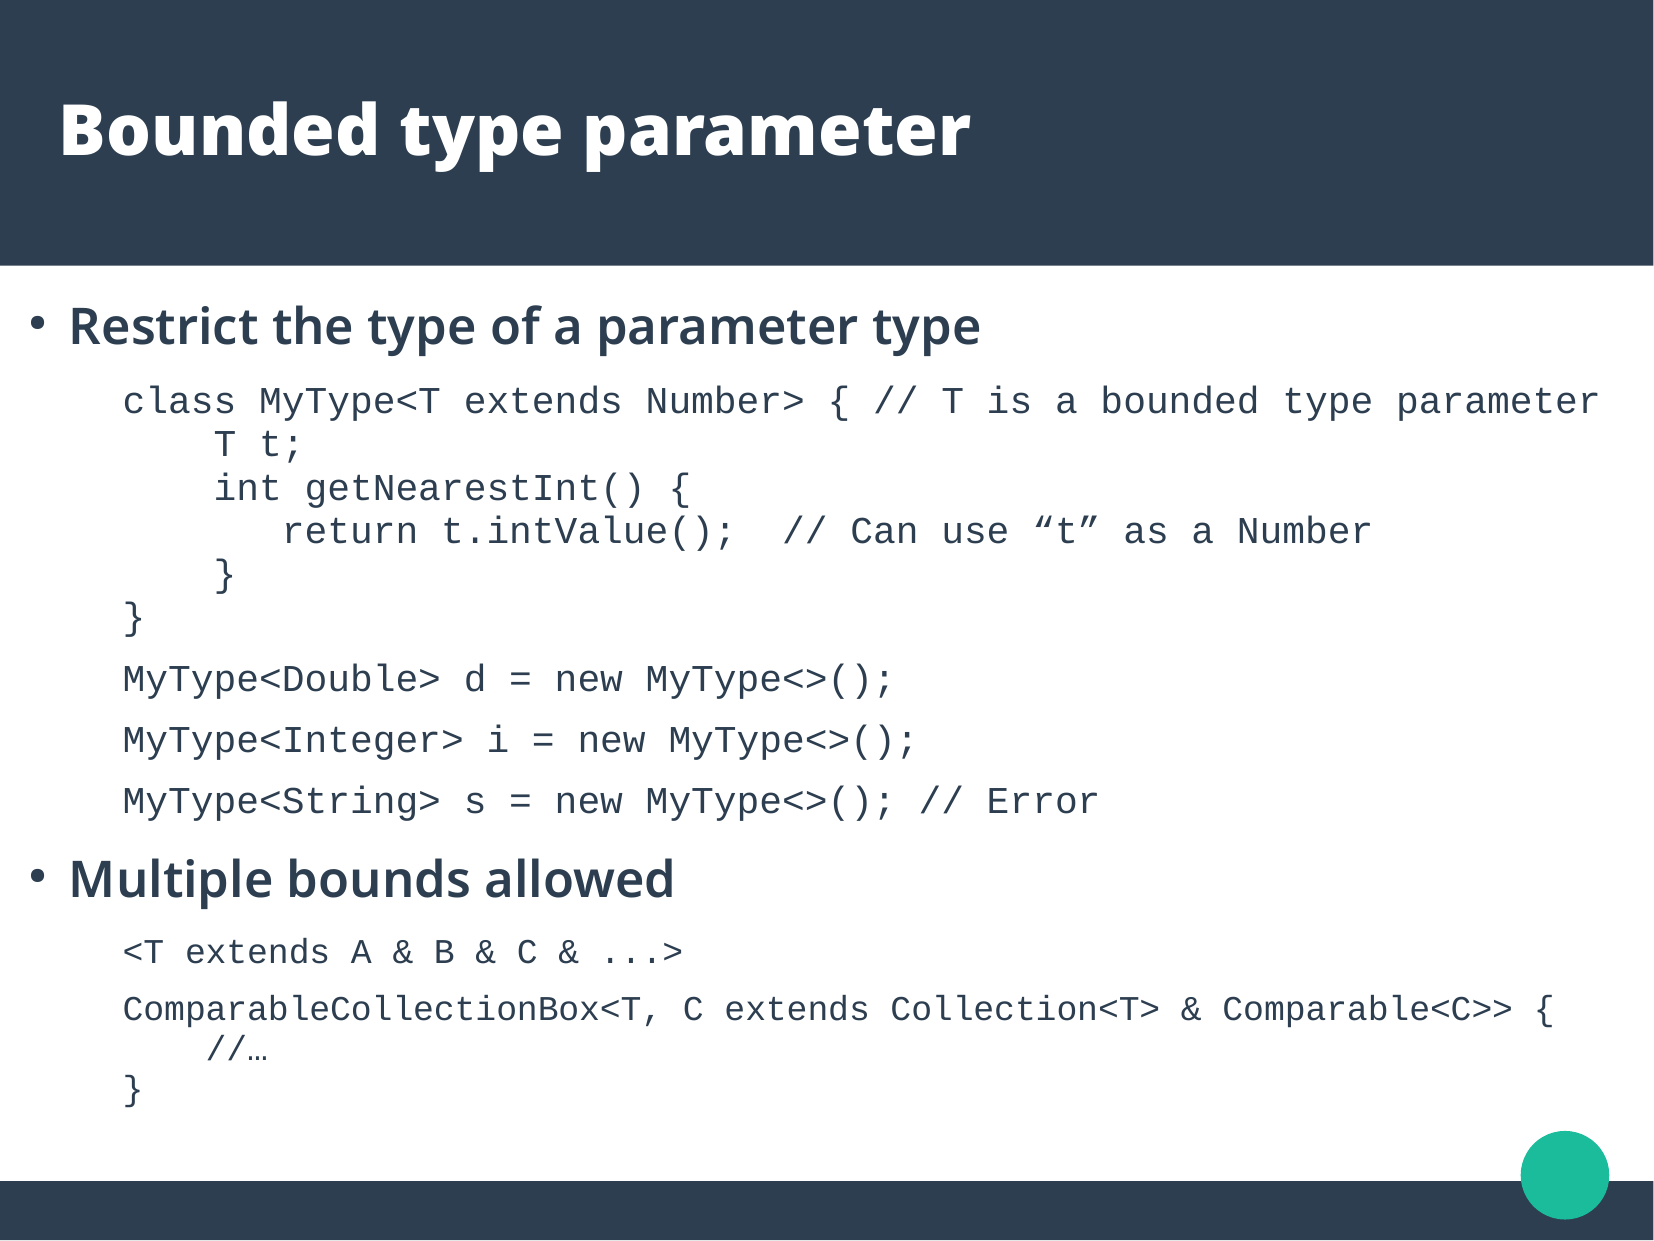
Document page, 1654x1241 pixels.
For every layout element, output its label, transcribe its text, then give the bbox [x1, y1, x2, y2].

list Restrict the type of a parameter type class MyType<T extends Number> { // T is a bounded type parameter T t; int getNearestInt() { return t.intValue(); // Can use “t” as a Number } } MyType<Double> d = new MyType<>(); MyType<Integer> i = new MyType<>(); MyType<String> s = new MyType<>(); // Error Multiple bounds allowed <T extends A & B & C & ...> ComparableCollectionBox<T, C extends Collection<T> & Comparable<C>> { //… } [15, 290, 1654, 1126]
title Bounded type parameter [59, 49, 1595, 207]
